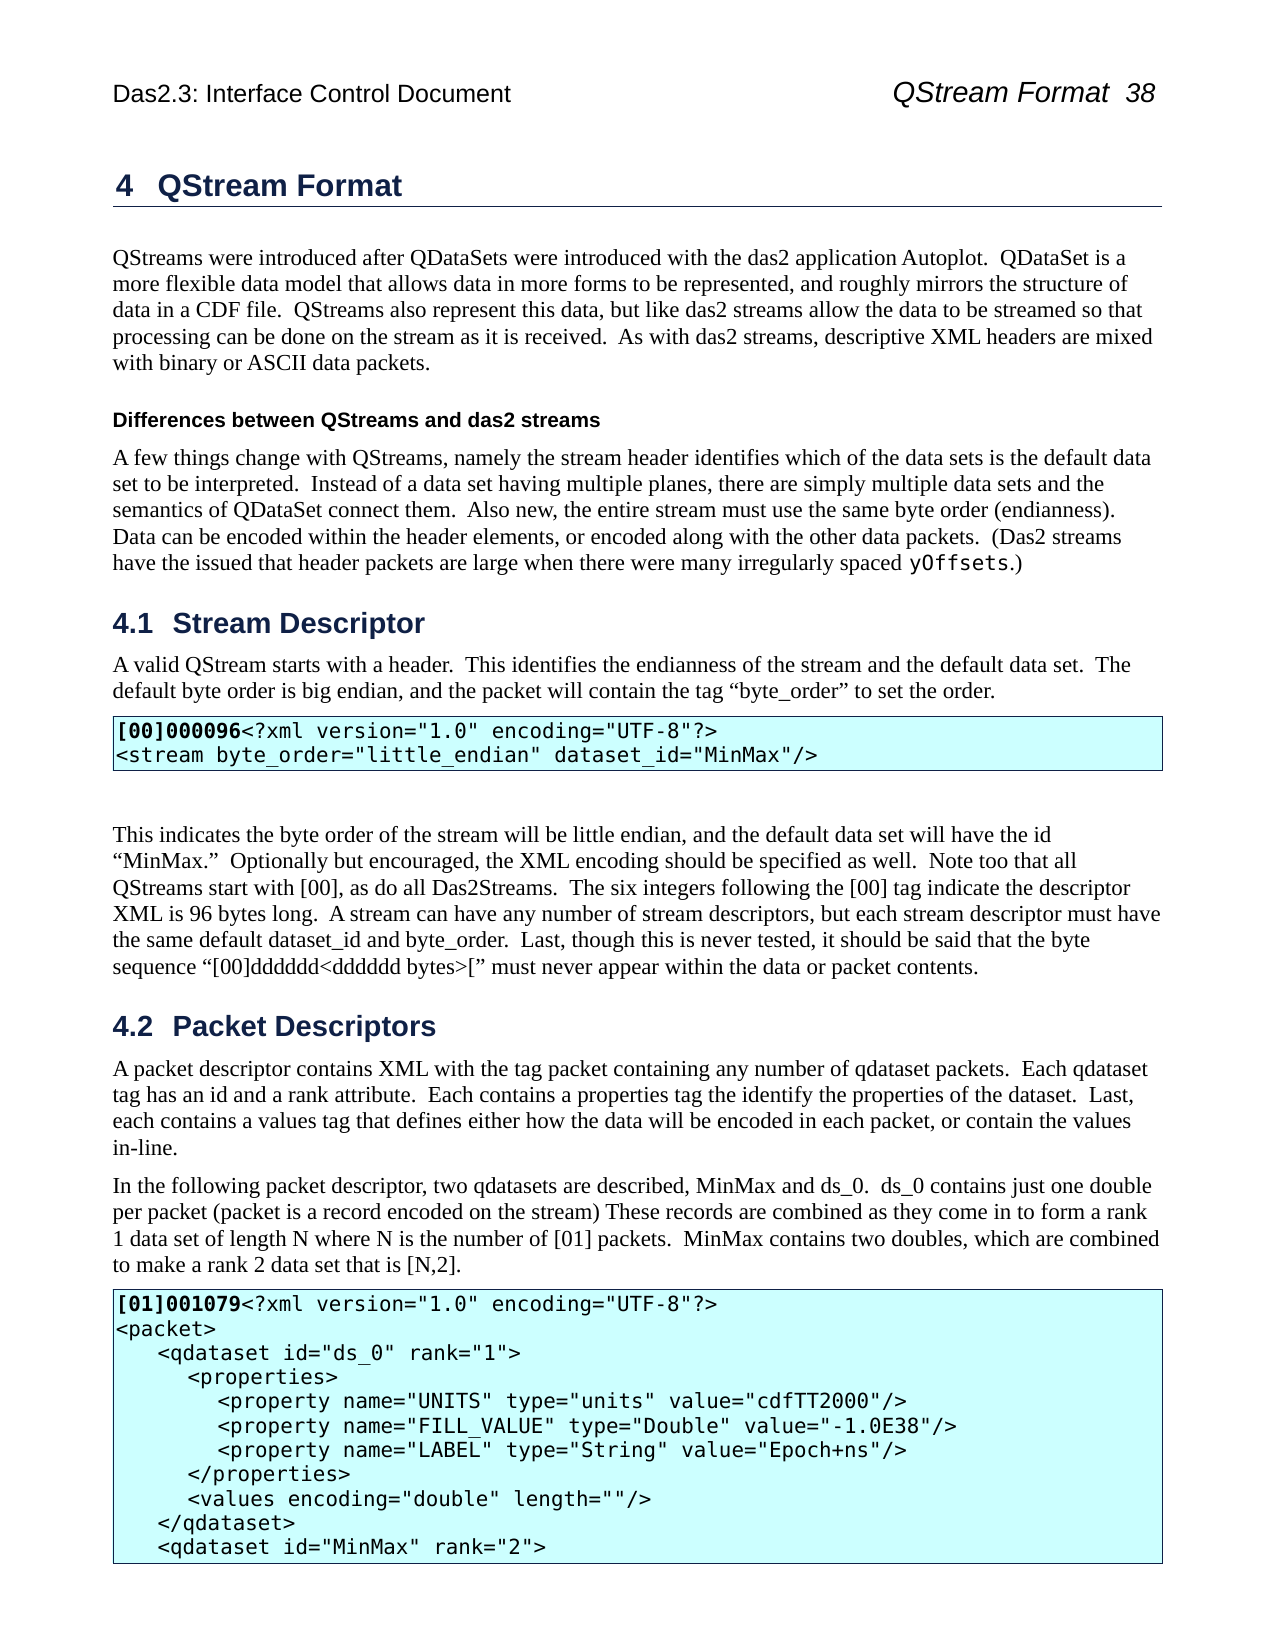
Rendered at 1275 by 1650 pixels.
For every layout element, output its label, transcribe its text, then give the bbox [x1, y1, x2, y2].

text </properties> [114, 1459, 1162, 1483]
subtitle Stream Descriptor [112, 606, 1162, 639]
text <property name="FILL_VALUE" type="Double" value="-1.0E38"/> [114, 1411, 1162, 1435]
text This indicates the byte order of the stream will be little endian, and the default data set will have the id “MinMax.” Optionally but encouraged, the XML encoding should be specified as well. Note too that all QStreams start with [00], as do all Das2Streams. The six integers following the [00] tag indicate the descriptor XML is 96 bytes long. A stream can have any number of stream descriptors, but each stream descriptor must have the same default dataset_id and byte_order. Last, though this is never tested, it should be said that the byte sequence “[00]dddddd<dddddd bytes>[” must never appear within the data or packet contents. [112, 821, 1162, 979]
subtitle Packet Descriptors [112, 1009, 1162, 1043]
text <qdataset id="MinMax" rank="2"> [114, 1532, 1162, 1563]
text A valid QStream starts with a header. This identifies the endianness of the stream and the default data set. The default byte order is big endian, and the packet will contain the tag “byte_order” to set the order. [112, 651, 1162, 704]
text In the following packet descriptor, two qdatasets are described, MinMax and ds_0. ds_0 contains just one double per packet (packet is a record encoded on the stream) These records are combined as they come in to form a rank 1 data set of length N where N is the number of [01] packets. MinMax contains two doubles, which are combined to make a rank 2 data set that is [N,2]. [112, 1172, 1162, 1277]
text QStreams were introduced after QDataSets were introduced with the das2 application Autoplot. QDataSet is a more flexible data model that allows data in more forms to be represented, and roughly mirrors the structure of data in a CDF file. QStreams also represent this data, but like das2 streams allow the data to be streamed so that processing can be done on the stream as it is received. As with das2 streams, descriptive XML headers are mixed with binary or ASCII data packets. [112, 244, 1162, 375]
subtitle QStream Format [112, 164, 1162, 206]
text <packet> [114, 1314, 1162, 1338]
subtitle Differences between QStreams and das2 streams [112, 408, 1162, 432]
text <stream byte_order="little_endian" dataset_id="MinMax"/> [114, 740, 1162, 770]
text A few things change with QStreams, namely the stream header identifies which of the data sets is the default data set to be interpreted. Instead of a data set having multiple planes, there are simply multiple data sets and the semantics of QDataSet connect them. Also new, the entire stream must use the same byte order (endianness). Data can be encoded within the header elements, or encoded along with the other data packets. (Das2 streams have the issued that header packets are large when there were many irregularly spaced yOffsets.) [112, 444, 1162, 576]
text </qdataset> [114, 1508, 1162, 1532]
text <values encoding="double" length=""/> [114, 1483, 1162, 1508]
text <property name="LABEL" type="String" value="Epoch+ns"/> [114, 1435, 1162, 1459]
text <property name="UNITS" type="units" value="cdfTT2000"/> [114, 1386, 1162, 1411]
text <properties> [114, 1362, 1162, 1386]
text [01]001079<?xml version="1.0" encoding="UTF-8"?> [114, 1290, 1162, 1314]
text [00]000096<?xml version="1.0" encoding="UTF-8"?> [114, 717, 1162, 740]
text <qdataset id="ds_0" rank="1"> [114, 1338, 1162, 1362]
text A packet descriptor contains XML with the tag packet containing any number of qdataset packets. Each qdataset tag has an id and a rank attribute. Each contains a properties tag the identify the properties of the dataset. Last, each contains a values tag that defines either how the data will be encoded in each packet, or contain the values in-line. [112, 1054, 1162, 1160]
